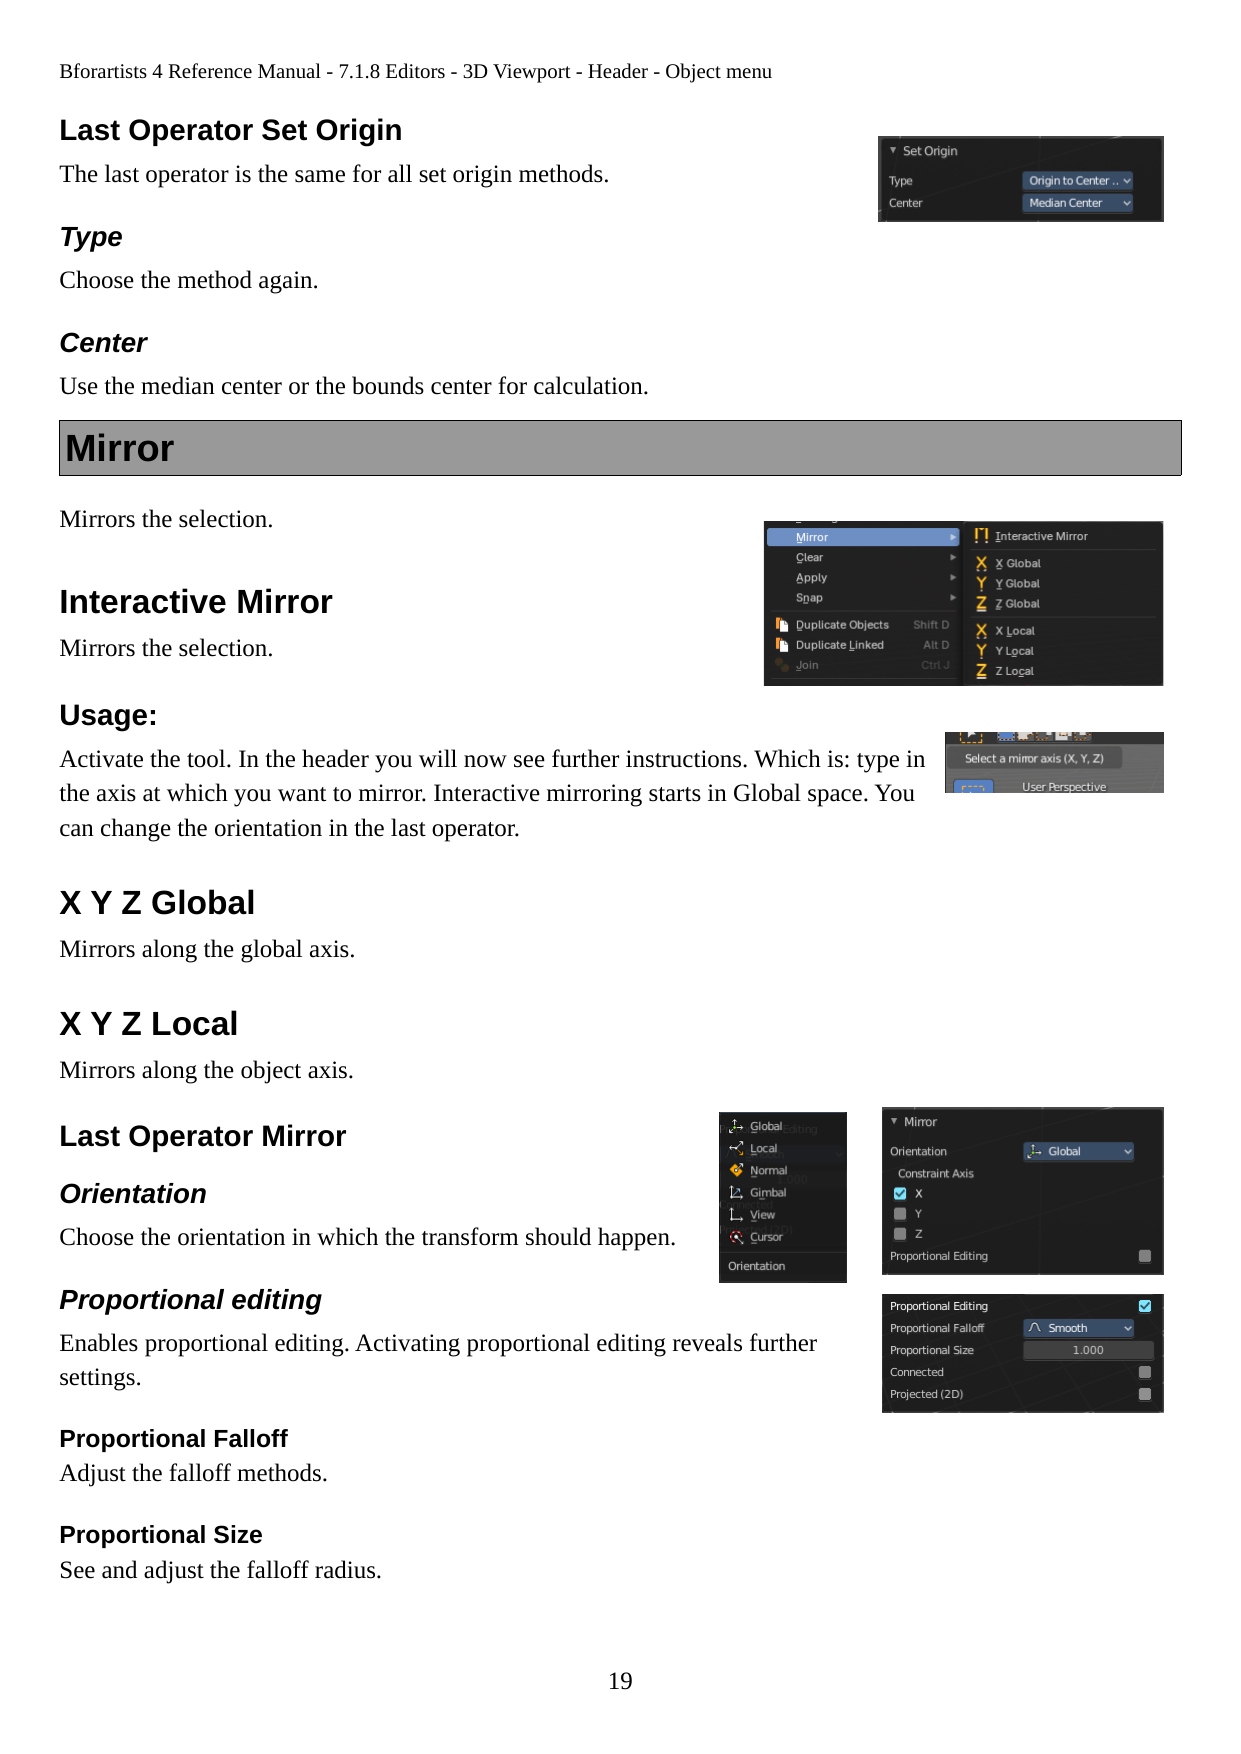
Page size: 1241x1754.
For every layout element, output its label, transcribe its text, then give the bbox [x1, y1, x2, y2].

text Activate the tool. In the header you will now see further instructions. Which is: type in the axis at which you want to mirror. Interactive mirroring starts in Global space. You can change the orientation in the last operator. [59, 744, 1181, 841]
text Mirrors the selection. [59, 633, 763, 662]
text Mirrors the selection. [59, 504, 1181, 533]
text Choose the method again. [59, 265, 1181, 294]
subtitle Orientation [59, 1177, 719, 1209]
picture [878, 136, 1164, 222]
text Enables proportional editing. Activating proportional editing reveals further settings. [59, 1328, 882, 1391]
subtitle Last Operator Set Origin [59, 113, 1181, 147]
subtitle Center [59, 327, 1181, 358]
picture [719, 1112, 847, 1283]
picture [882, 1107, 1164, 1275]
text Mirrors along the global axis. [59, 934, 1181, 962]
subtitle Proportional Size [59, 1520, 1181, 1548]
text Use the median center or the bounds center for calculation. [59, 371, 1181, 400]
subtitle X Y Z Local [59, 1003, 1181, 1042]
table_header Mirror [60, 421, 1181, 475]
picture [945, 732, 1164, 793]
text The last operator is the same for all set origin methods. [59, 159, 878, 188]
subtitle Last Operator Mirror [59, 1118, 719, 1152]
subtitle [1164, 1118, 1181, 1152]
text [1164, 633, 1181, 662]
subtitle [847, 1177, 882, 1209]
subtitle Type [59, 221, 1181, 252]
text Mirrors along the object axis. [59, 1055, 1181, 1083]
subtitle Interactive Mirror [59, 582, 763, 621]
picture [882, 1294, 1164, 1413]
text See and adjust the falloff radius. [59, 1555, 1181, 1583]
subtitle Usage: [59, 697, 1181, 731]
subtitle Proportional editing [59, 1283, 1181, 1315]
subtitle [847, 1118, 882, 1152]
subtitle [1164, 1177, 1181, 1209]
picture [763, 521, 1164, 686]
subtitle Proportional Falloff [59, 1424, 1181, 1452]
text Choose the orientation in which the transform should happen. [59, 1222, 719, 1250]
subtitle X Y Z Global [59, 882, 1181, 921]
subtitle [1164, 582, 1181, 621]
text Adjust the falloff methods. [59, 1458, 1181, 1487]
